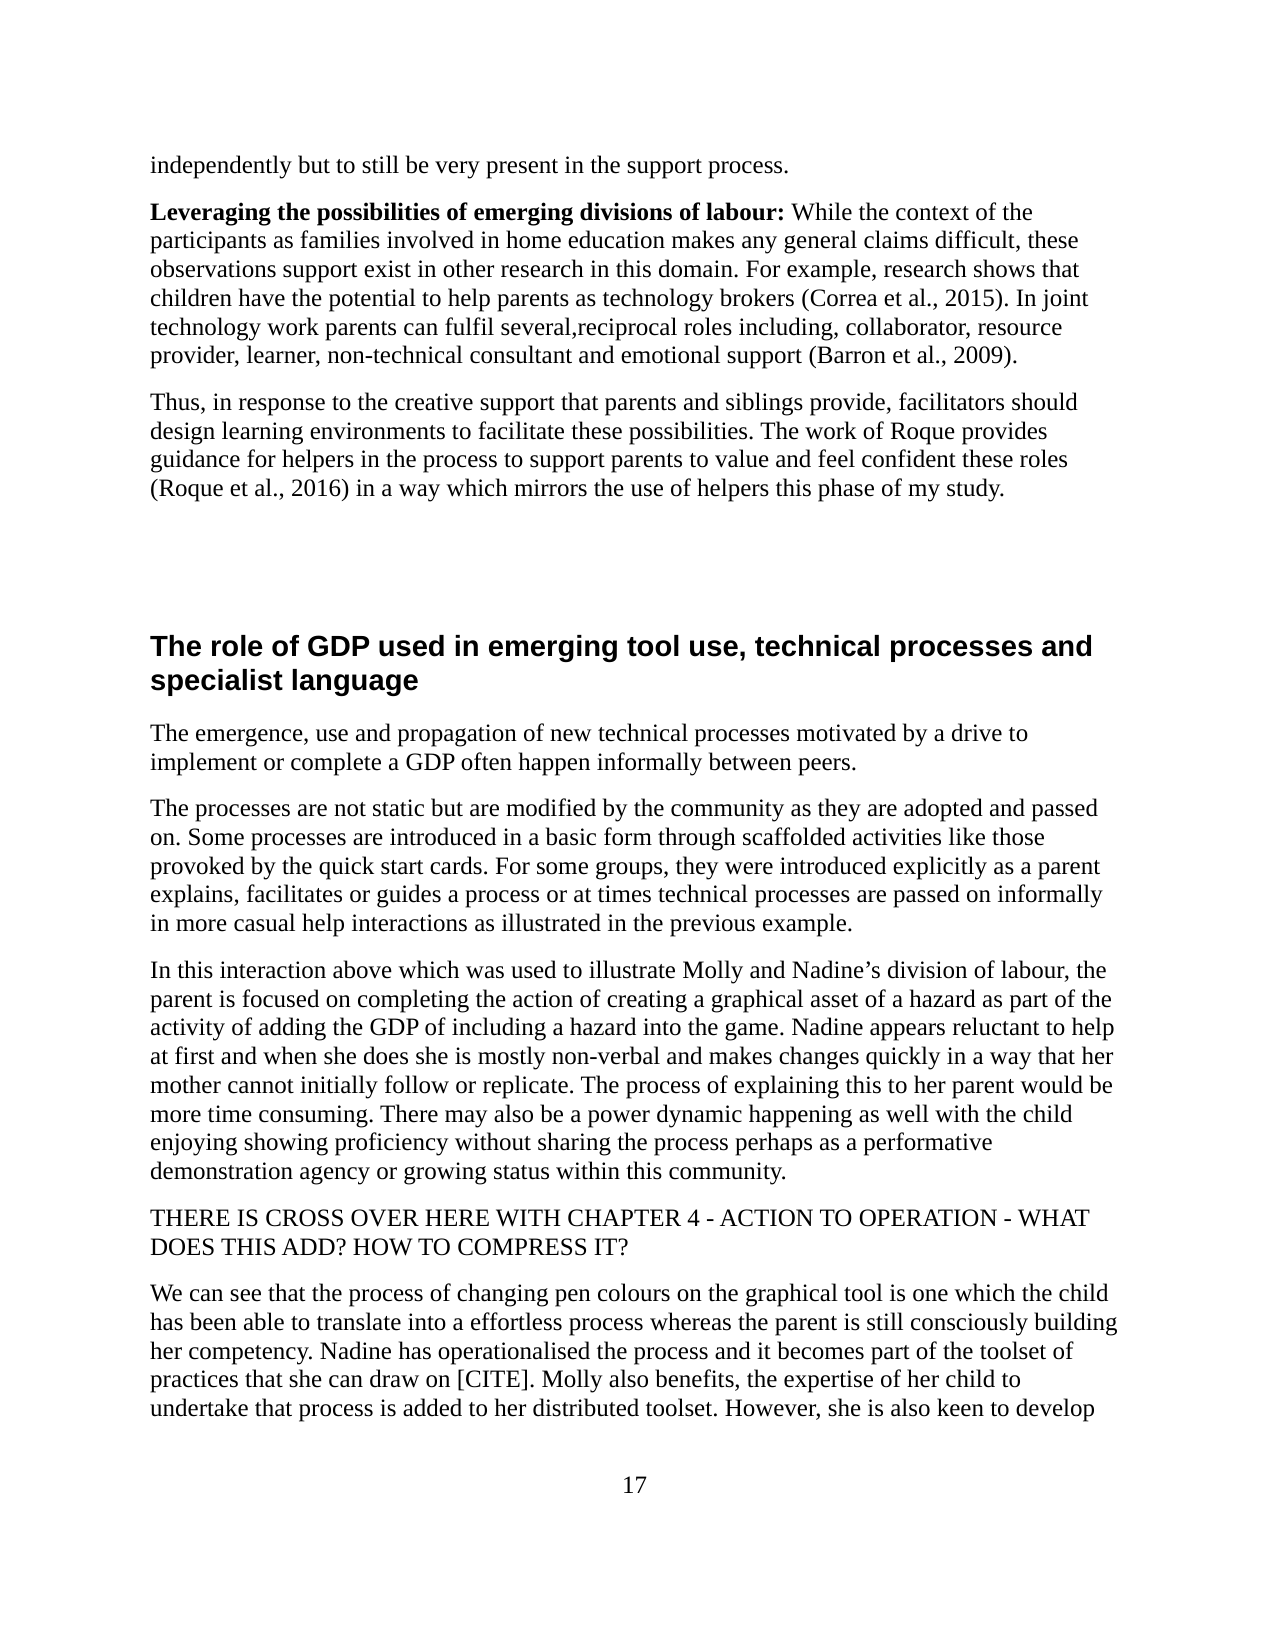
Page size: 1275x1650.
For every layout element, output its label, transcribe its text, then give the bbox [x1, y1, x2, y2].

text The emergence, use and propagation of new technical processes motivated by a drive to implement or complete a GDP often happen informally between peers. [150, 718, 1125, 775]
text independently but to still be very present in the support process. [150, 150, 1125, 179]
text We can see that the process of changing pen colours on the graphical tool is one which the child has been able to translate into a effortless process whereas the parent is still consciously building her competency. Nadine has operationalised the process and it becomes part of the toolset of practices that she can draw on [CITE]. Molly also benefits, the expertise of her child to undertake that process is added to her distributed toolset. However, she is also keen to develop [150, 1278, 1125, 1422]
text Thus, in response to the creative support that parents and siblings provide, facilitators should design learning environments to facilitate these possibilities. The work of Roque provides guidance for helpers in the process to support parents to value and feel confident these roles (Roque et al., 2016) in a way which mirrors the use of helpers this phase of my study. [150, 387, 1125, 502]
subtitle The role of GDP used in emerging tool use, technical processes and specialist language [150, 629, 1125, 696]
text THERE IS CROSS OVER HERE WITH CHAPTER 4 - ACTION TO OPERATION - WHAT DOES THIS ADD? HOW TO COMPRESS IT? [150, 1203, 1125, 1260]
text In this interaction above which was used to illustrate Molly and Nadine’s division of labour, the parent is focused on completing the action of creating a graphical asset of a hazard as part of the activity of adding the GDP of including a hazard into the game. Nadine appears reluctant to help at first and when she does she is mostly non-verbal and makes changes quickly in a way that her mother cannot initially follow or replicate. The process of explaining this to her parent would be more time consuming. There may also be a power dynamic happening as well with the child enjoying showing proficiency without sharing the process perhaps as a performative demonstration agency or growing status within this community. [150, 955, 1125, 1185]
text Leveraging the possibilities of emerging divisions of labour: While the context of the participants as families involved in home education makes any general claims difficult, these observations support exist in other research in this domain. For example, research shows that children have the potential to help parents as technology brokers (Correa et al., 2015). In joint technology work parents can fulfil several,reciprocal roles including, collaborator, resource provider, learner, non-technical consultant and emotional support (Barron et al., 2009). [150, 197, 1125, 369]
text The processes are not static but are modified by the community as they are adopted and passed on. Some processes are introduced in a basic form through scaffolded activities like those provoked by the quick start cards. For some groups, they were introduced explicitly as a parent explains, facilitates or guides a process or at times technical processes are passed on informally in more casual help interactions as illustrated in the previous example. [150, 793, 1125, 937]
